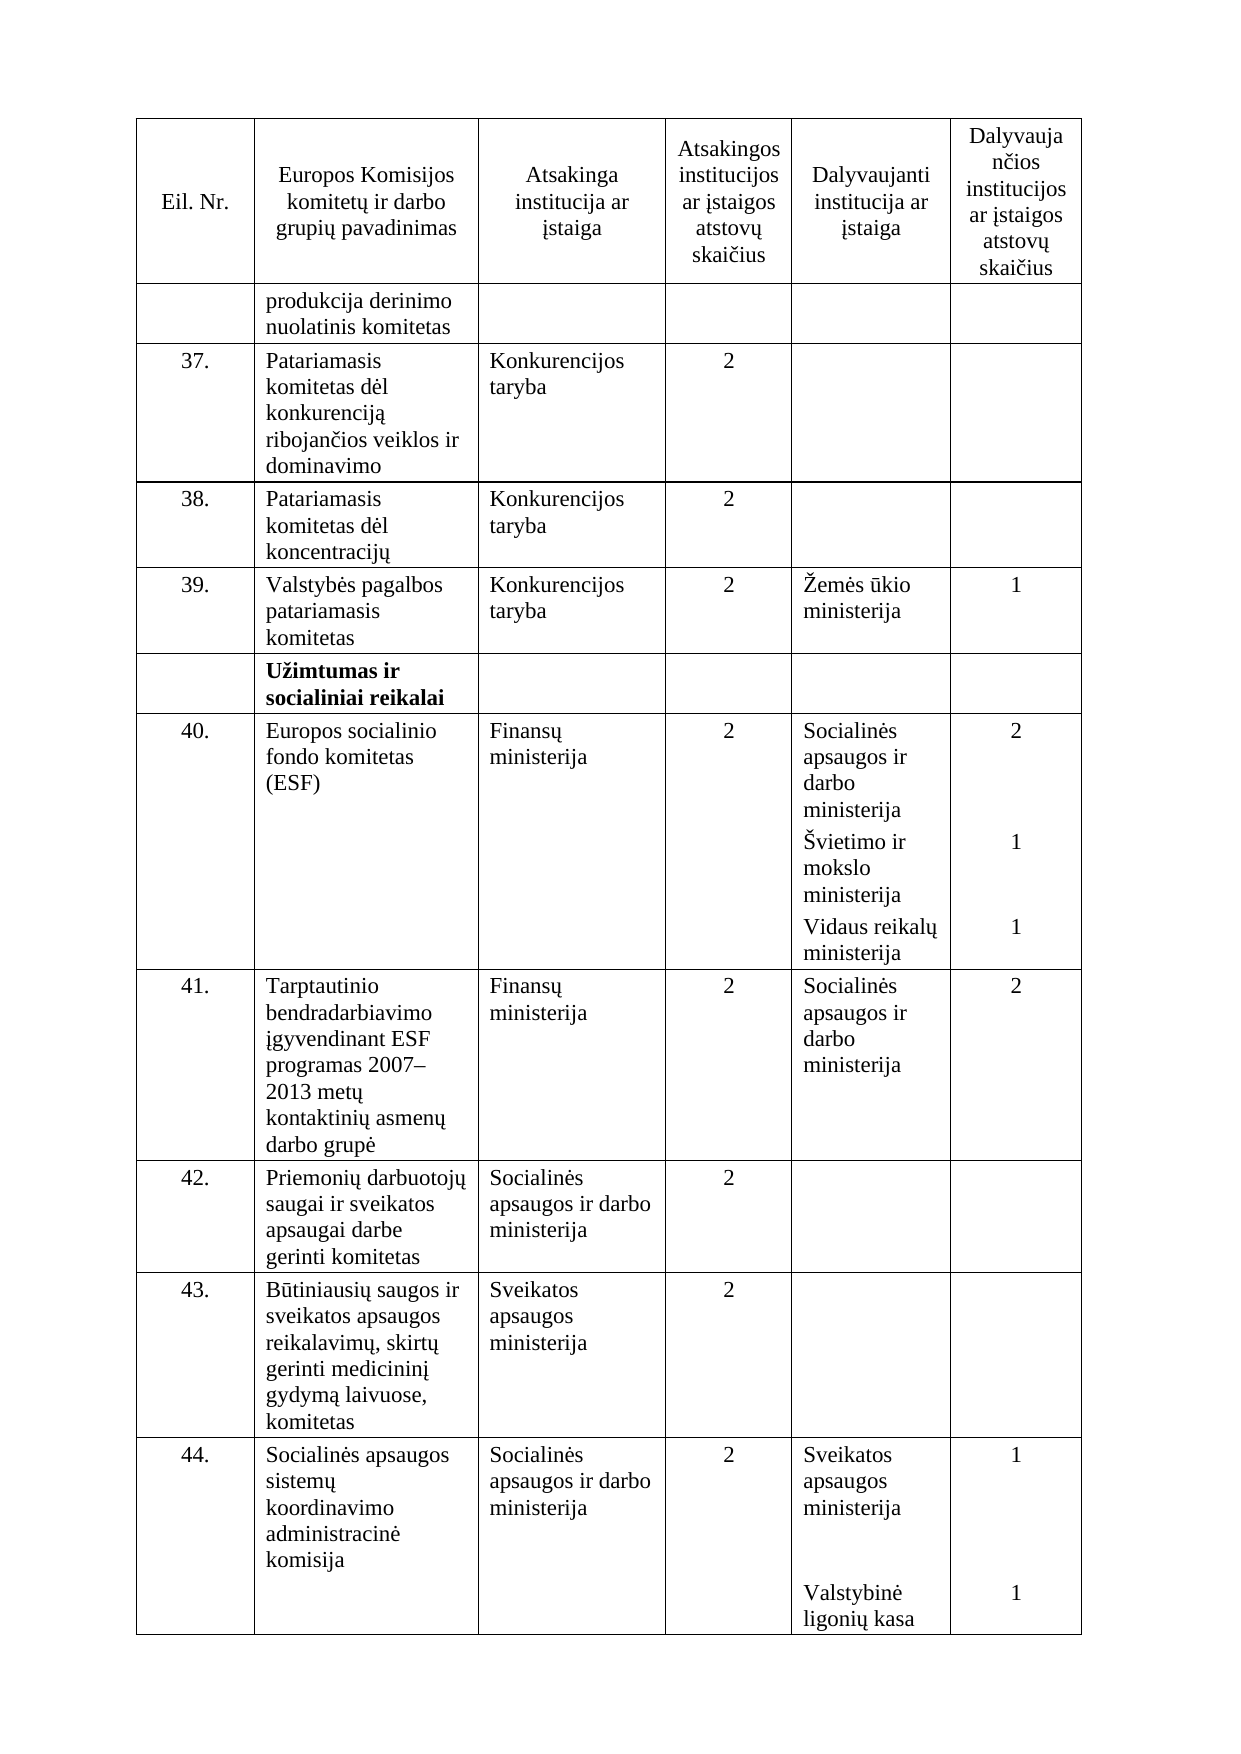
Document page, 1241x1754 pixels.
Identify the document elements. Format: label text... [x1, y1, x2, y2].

table_cell 2 [951, 970, 1081, 1160]
table_header Eil. Nr. [137, 119, 254, 283]
table_cell [792, 284, 950, 343]
table_cell Socialinės apsaugos sistemų koordinavimo administracinė komisija [255, 1438, 478, 1576]
table_cell [792, 1273, 950, 1437]
table_cell [137, 1576, 254, 1634]
table_cell 1 [951, 568, 1081, 653]
table_cell Finansų ministerija [479, 970, 665, 1160]
table_cell 2 [666, 344, 791, 481]
table_cell [951, 654, 1081, 713]
table_cell [479, 825, 665, 910]
table_cell [951, 1161, 1081, 1272]
table_cell 2 [666, 970, 791, 1160]
table_cell [255, 910, 478, 968]
table_cell [951, 344, 1081, 481]
table_cell Konkurencijos taryba [479, 344, 665, 481]
table_cell 2 [951, 714, 1081, 825]
table_cell 41. [137, 970, 254, 1160]
table_cell 2 [666, 483, 791, 567]
table_cell [479, 910, 665, 968]
table_cell Valstybės pagalbos patariamasis komitetas [255, 568, 478, 653]
table_cell Valstybinė ligo­nių kasa [792, 1576, 950, 1634]
table_cell Švietimo ir mokslo ministerija [792, 825, 950, 910]
table_cell produkcija derinimo nuolatinis komitetas [255, 284, 478, 343]
table_cell Europos socialinio fondo komitetas (ESF) [255, 714, 478, 825]
table_cell [479, 1576, 665, 1634]
table_cell 43. [137, 1273, 254, 1437]
table_cell [479, 654, 665, 713]
table_cell [255, 825, 478, 910]
table_cell 39. [137, 568, 254, 653]
table_cell 2 [666, 714, 791, 825]
table_header At­sa­kin­gos ins­ti­tu­ci­jos ar įstai­gos ats­to­vų skai­čius [666, 119, 791, 283]
table_cell [666, 825, 791, 910]
table_header Dalyvaujan­čios institu­cijos ar įstai­gos atstovų skaičius [951, 119, 1081, 283]
table_cell [792, 344, 950, 481]
table_cell Vidaus reikalų ministerija [792, 910, 950, 968]
table_cell 2 [666, 1273, 791, 1437]
table_cell [137, 284, 254, 343]
table_cell Būtiniausių saugos ir sveikatos apsaugos reikalavimų, skirtų gerinti medicininį gydymą laivuose, komitetas [255, 1273, 478, 1437]
table_cell Sveikatos apsau­gos ministerija [792, 1438, 950, 1576]
table_cell Priemonių darbuotojų saugai ir sveikatos apsaugai darbe gerinti komitetas [255, 1161, 478, 1272]
table_cell [951, 483, 1081, 567]
table_cell [137, 654, 254, 713]
table_header Atsakinga institucija ar įstaiga [479, 119, 665, 283]
table_cell 2 [666, 1161, 791, 1272]
table_cell 42. [137, 1161, 254, 1272]
table_cell [137, 825, 254, 910]
table_cell Patariamasis komitetas dėl koncentracijų [255, 483, 478, 567]
table_cell Užimtumas ir socialiniai reikalai [255, 654, 478, 713]
table_cell [255, 1576, 478, 1634]
table_cell Konkurencijos taryba [479, 483, 665, 567]
table_cell 1 [951, 1438, 1081, 1576]
table_cell [479, 284, 665, 343]
table_cell [792, 654, 950, 713]
table_cell [666, 654, 791, 713]
table_cell 44. [137, 1438, 254, 1576]
table_cell [666, 910, 791, 968]
table_cell Tarptautinio bendradarbiavimo įgyvendinant ESF programas 2007–2013 metų kontaktinių asmenų darbo grupė [255, 970, 478, 1160]
table_cell 1 [951, 1576, 1081, 1634]
table_cell 40. [137, 714, 254, 825]
table_cell [792, 483, 950, 567]
table_cell [666, 1576, 791, 1634]
table_cell [666, 284, 791, 343]
table_cell Socialinės apsaugos ir darbo ministerija [479, 1438, 665, 1576]
table_cell [951, 1273, 1081, 1437]
table_header Europos Komisijos komitetų ir darbo grupių pavadinimas [255, 119, 478, 283]
table_cell Socialinės apsaugos ir darbo ministerija [792, 970, 950, 1160]
table_cell [792, 1161, 950, 1272]
table_cell 2 [666, 568, 791, 653]
table_cell Finansų ministerija [479, 714, 665, 825]
table_cell 37. [137, 344, 254, 481]
table_cell [951, 284, 1081, 343]
table_cell [137, 910, 254, 968]
table_cell 1 [951, 825, 1081, 910]
table_cell 38. [137, 483, 254, 567]
table_cell Sveikatos apsaugos ministerija [479, 1273, 665, 1437]
table_cell Socialinės apsaugos ir darbo ministerija [792, 714, 950, 825]
table_cell 2 [666, 1438, 791, 1576]
table_cell Konkurencijos taryba [479, 568, 665, 653]
table_cell Patariamasis komitetas dėl konkurenciją ribojančios veiklos ir dominavimo [255, 344, 478, 481]
table_cell 1 [951, 910, 1081, 968]
table_header Dalyvau­janti institu­cija ar įstaiga [792, 119, 950, 283]
table_cell Žemės ūkio ministerija [792, 568, 950, 653]
table_cell Socialinės apsaugos ir darbo ministerija [479, 1161, 665, 1272]
